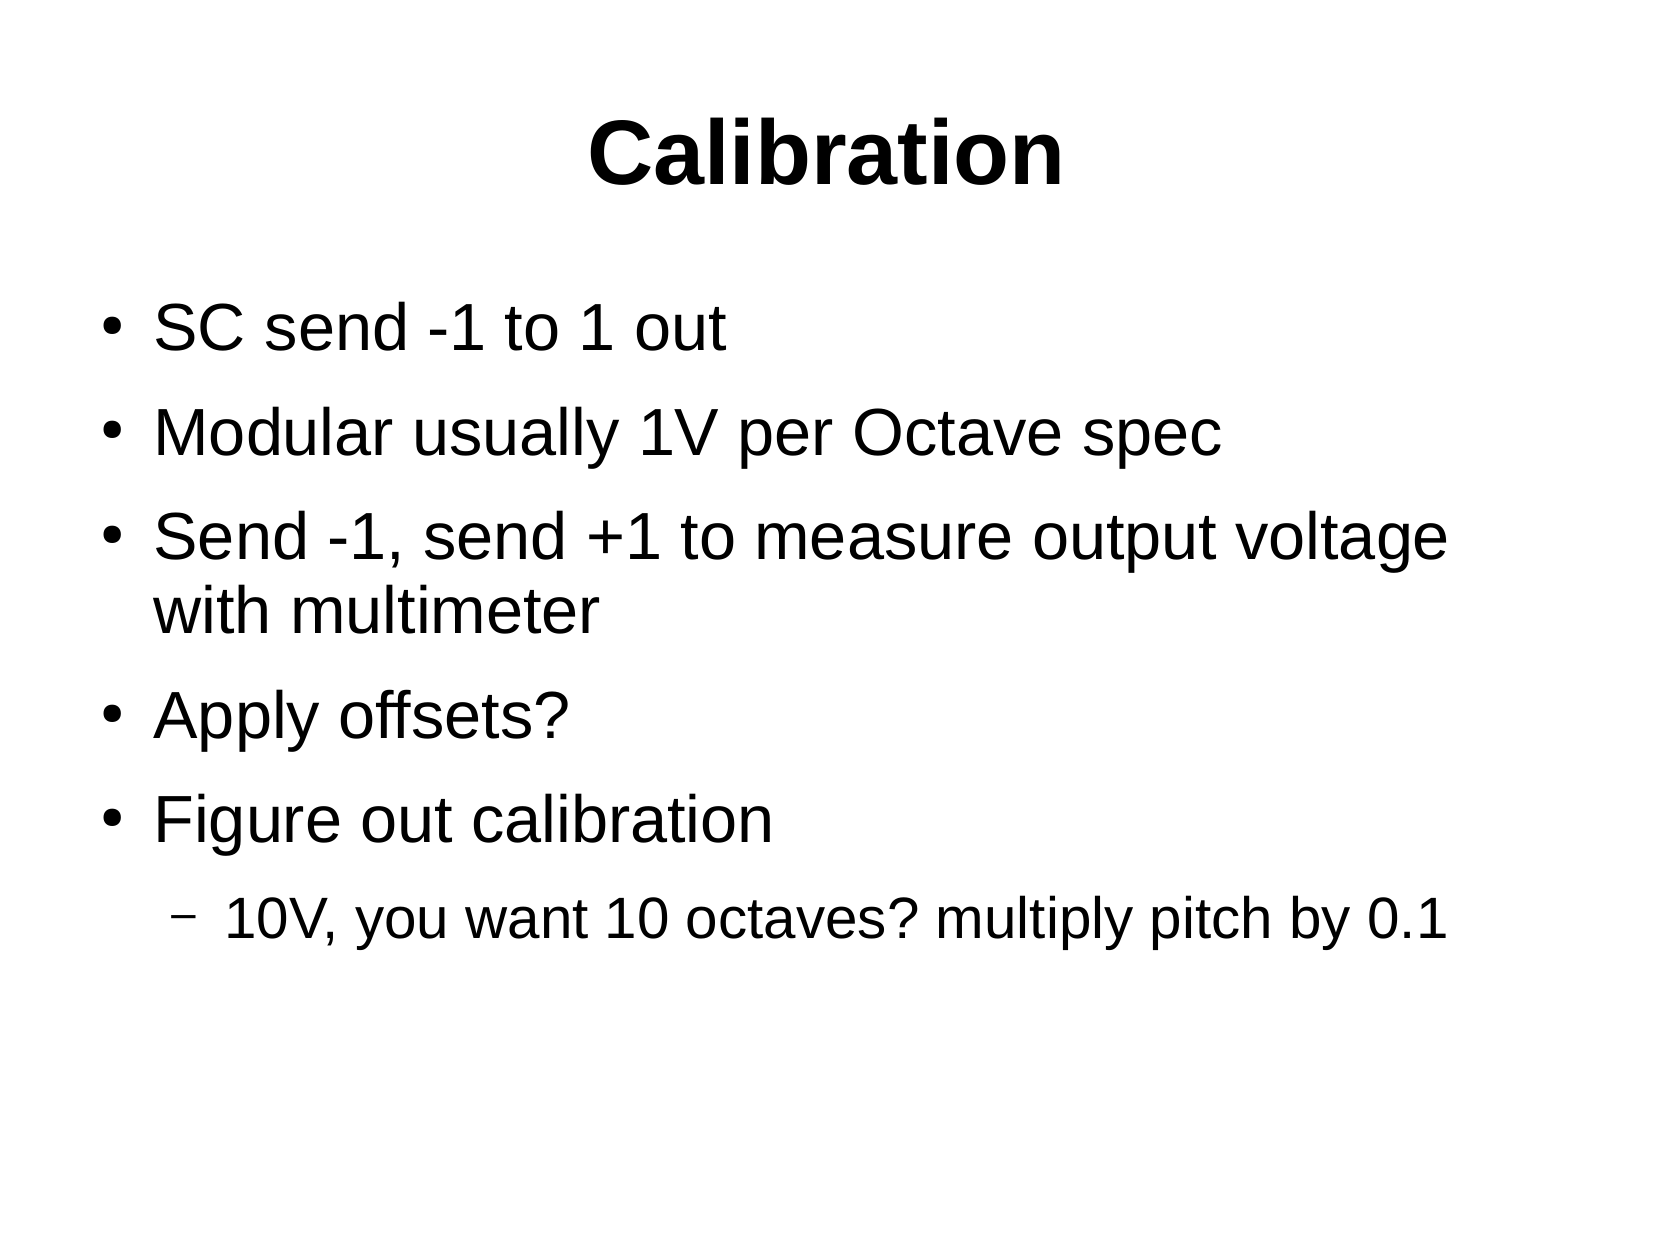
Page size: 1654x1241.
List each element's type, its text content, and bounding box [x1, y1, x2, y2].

list SC send -1 to 1 out Modular usually 1V per Octave spec Send -1, send +1 to measure output voltage with multimeter Apply offsets? Figure out calibration 10V, you want 10 octaves? multiply pitch by 0.1 [82, 290, 1571, 1109]
title Calibration [82, 49, 1571, 257]
